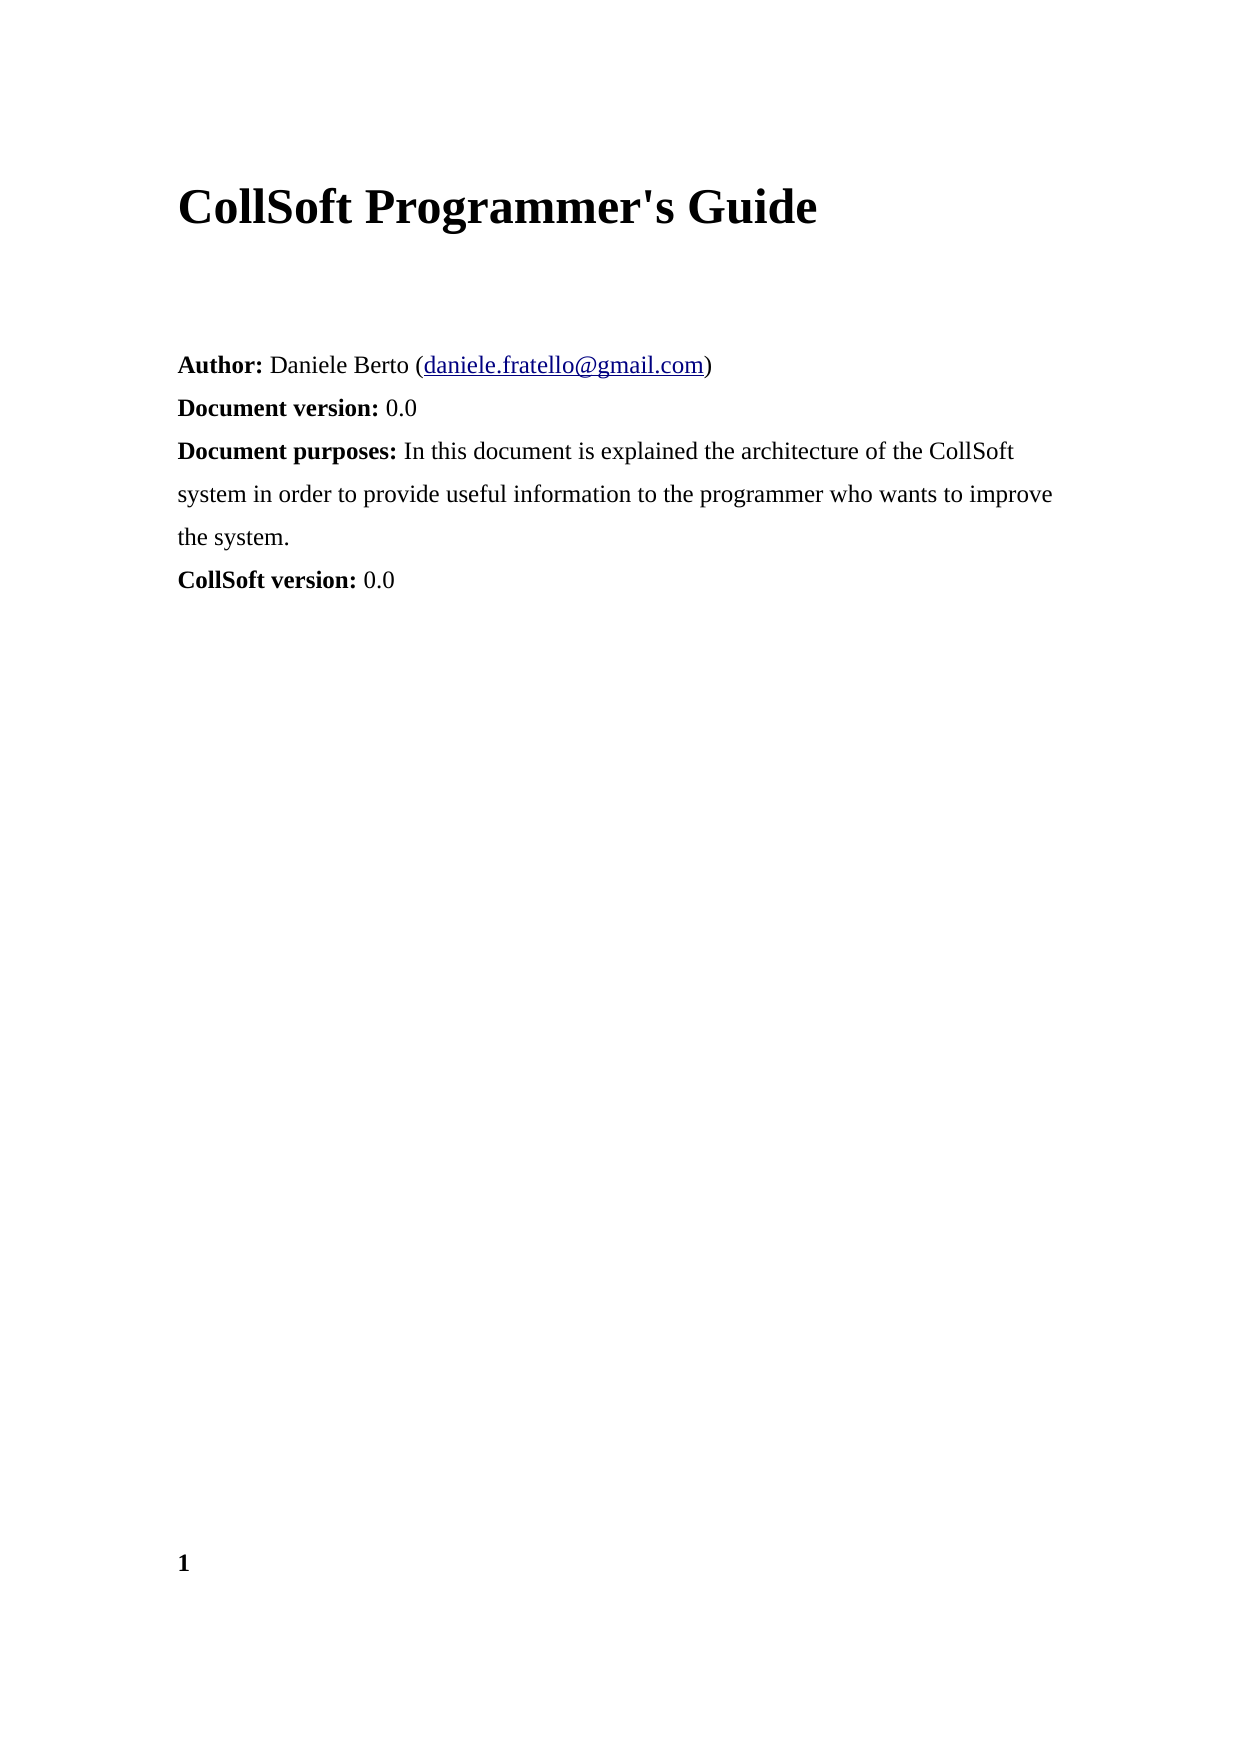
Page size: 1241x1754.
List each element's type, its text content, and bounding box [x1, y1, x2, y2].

text Document version: 0.0 [177, 393, 1063, 422]
text CollSoft Programmer's Guide [177, 177, 1063, 235]
text Author: Daniele Berto (daniele.fratello@gmail.com) [177, 350, 1063, 378]
text CollSoft version: 0.0 [177, 565, 1063, 594]
text Document purposes: In this document is explained the architecture of the CollSoft system in order to provide useful information to the programmer who wants to improve the system. [177, 436, 1063, 551]
